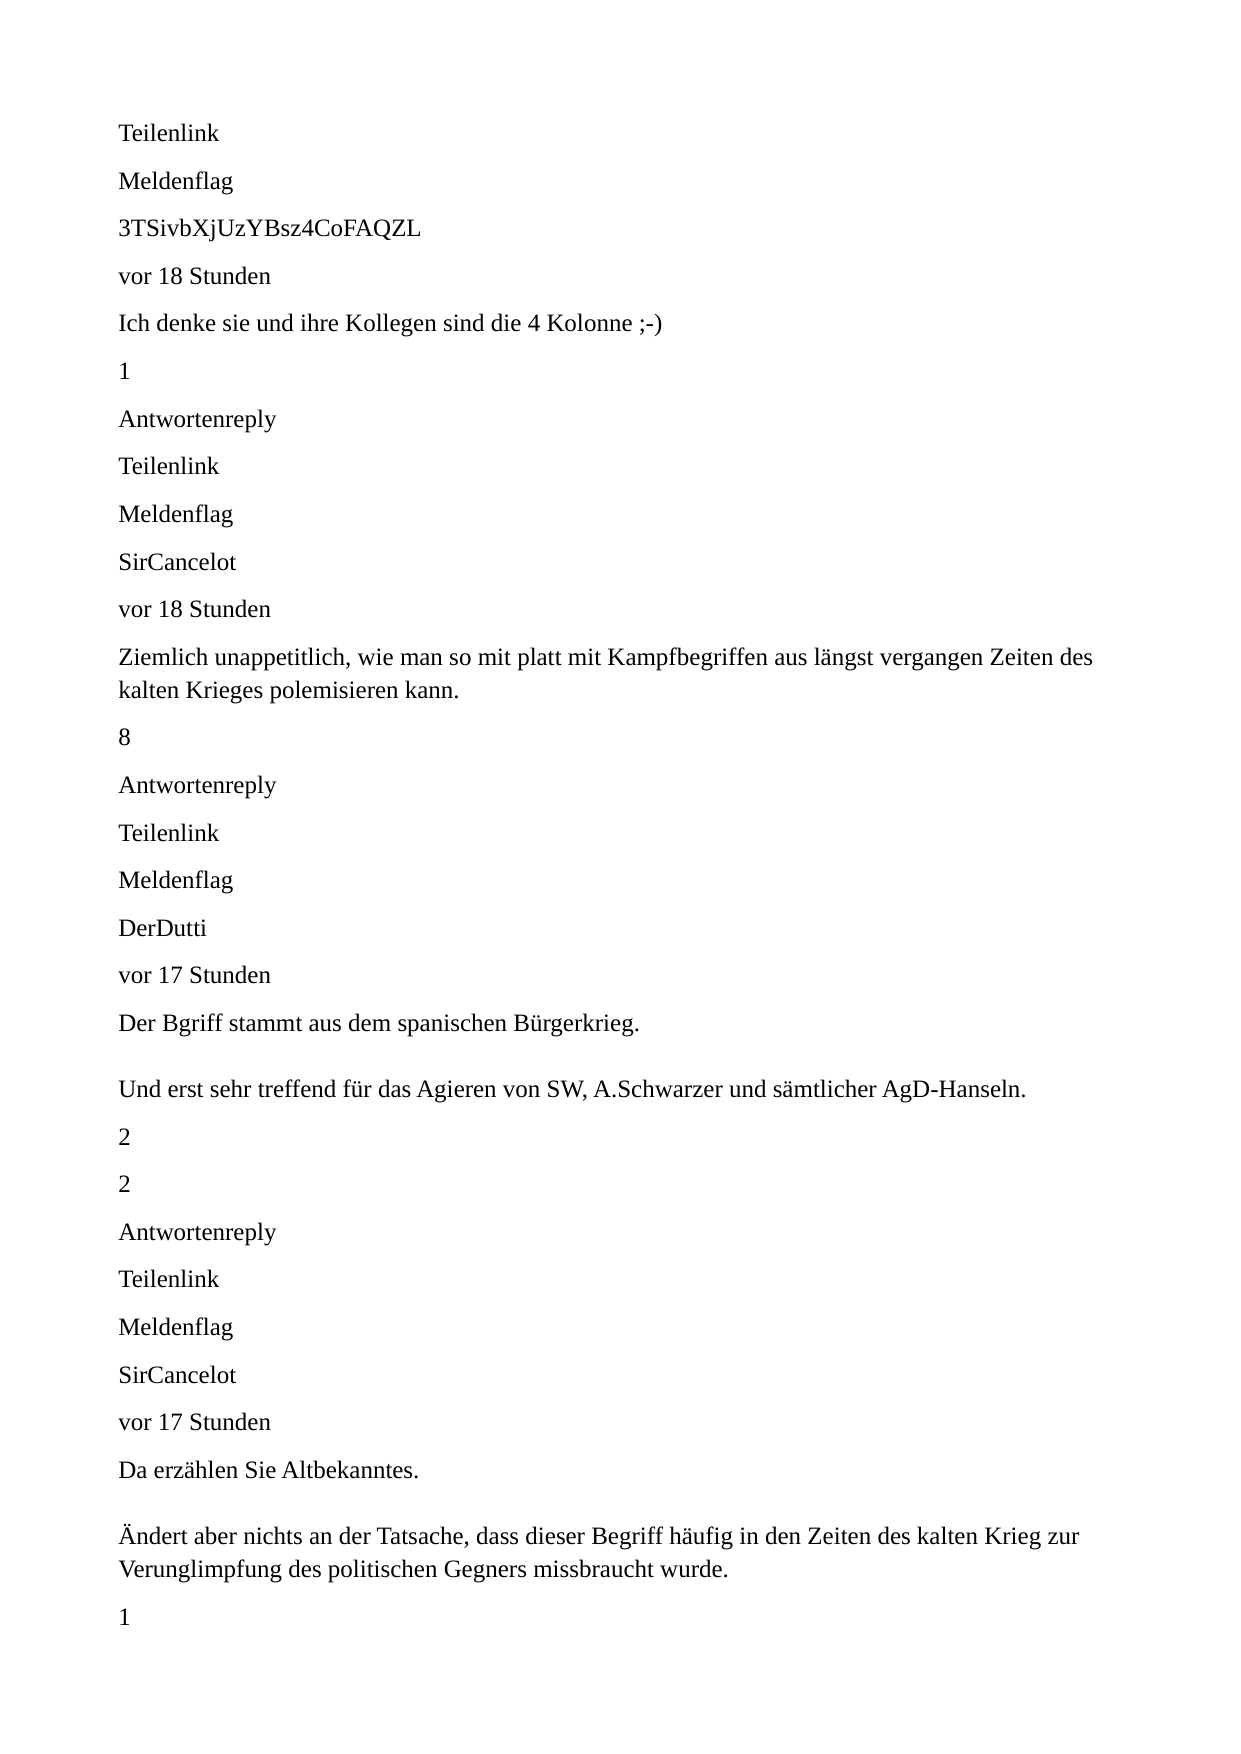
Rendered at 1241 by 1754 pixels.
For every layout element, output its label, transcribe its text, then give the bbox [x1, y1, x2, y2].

text Teilenlink [118, 118, 1122, 147]
text 1 [118, 356, 1122, 385]
text 2 [118, 1122, 1122, 1150]
text Meldenflag [118, 499, 1122, 528]
text 1 [118, 1602, 1122, 1630]
text SirCancelot [118, 547, 1122, 575]
text vor 18 Stunden [118, 594, 1122, 623]
text Da erzählen Sie Altbekanntes. Ändert aber nichts an der Tatsache, dass dieser Begriff häufig in den Zeiten des kalten Krieg zur Verunglimpfung des politischen Gegners missbraucht wurde. [118, 1455, 1122, 1583]
text Teilenlink [118, 451, 1122, 480]
text vor 17 Stunden [118, 1407, 1122, 1436]
text Teilenlink [118, 1264, 1122, 1293]
text Antwortenreply [118, 404, 1122, 432]
text Antwortenreply [118, 770, 1122, 799]
text vor 18 Stunden [118, 261, 1122, 290]
text SirCancelot [118, 1360, 1122, 1388]
text 8 [118, 722, 1122, 751]
text Teilenlink [118, 818, 1122, 846]
text Meldenflag [118, 865, 1122, 894]
text DerDutti [118, 913, 1122, 942]
text Der Bgriff stammt aus dem spanischen Bürgerkrieg. Und erst sehr treffend für das Agieren von SW, A.Schwarzer und sämtlicher AgD-Hanseln. [118, 1008, 1122, 1103]
text 2 [118, 1169, 1122, 1198]
text vor 17 Stunden [118, 960, 1122, 989]
text Antwortenreply [118, 1217, 1122, 1246]
text Meldenflag [118, 1312, 1122, 1341]
text Ich denke sie und ihre Kollegen sind die 4 Kolonne ;-) [118, 308, 1122, 337]
text Ziemlich unappetitlich, wie man so mit platt mit Kampfbegriffen aus längst vergangen Zeiten des kalten Krieges polemisieren kann. [118, 642, 1122, 703]
text Meldenflag [118, 166, 1122, 194]
text 3TSivbXjUzYBsz4CoFAQZL [118, 213, 1122, 242]
